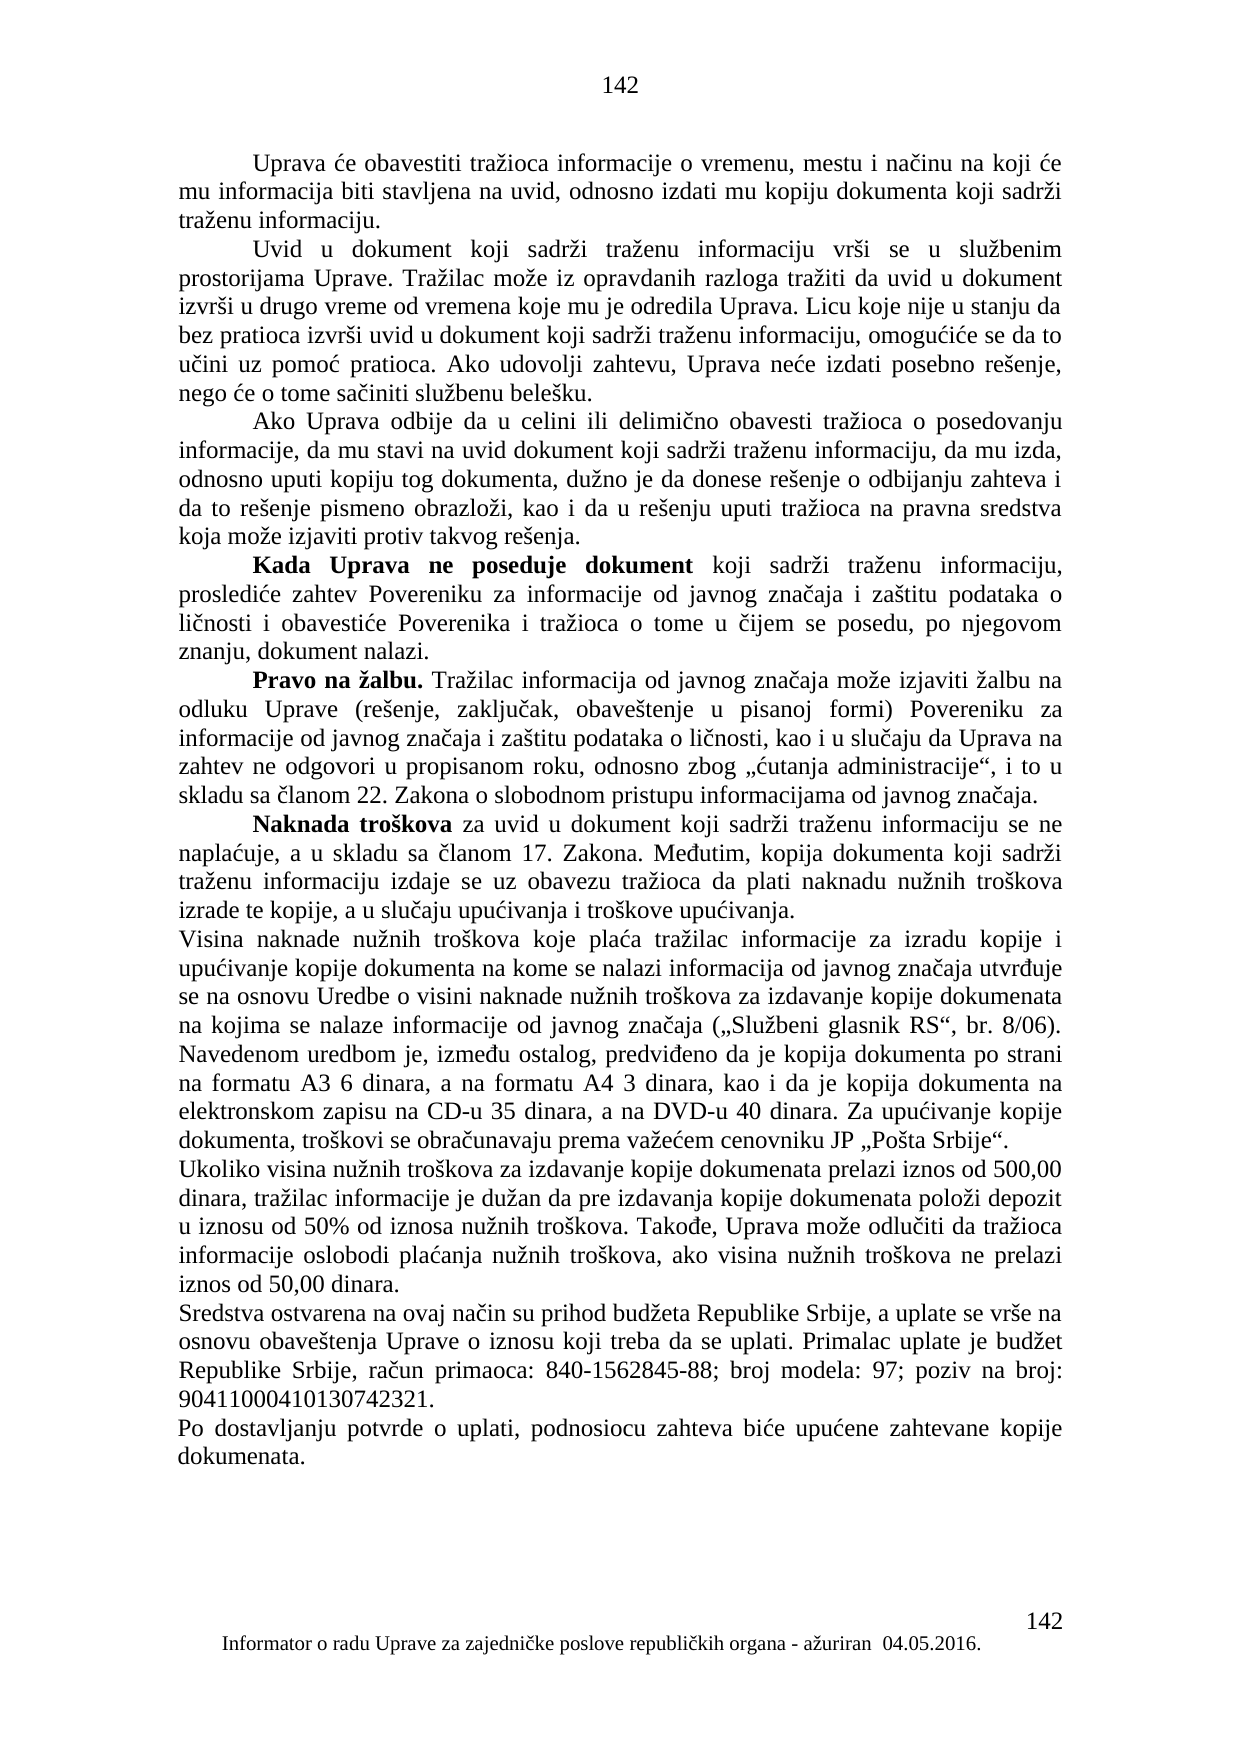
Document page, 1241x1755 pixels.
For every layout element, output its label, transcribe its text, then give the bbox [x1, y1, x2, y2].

text Naknada troškova za uvid u dokument koji sadrži traženu informaciju se ne naplaćuje, a u skladu sa članom 17. Zakona. Međutim, kopija dokumenta koji sadrži traženu informaciju izdaje se uz obavezu tražioca da plati naknadu nužnih troškova izrade te kopije, a u slučaju upućivanja i troškove upućivanja. [178, 809, 1063, 924]
text Ako Uprava odbije da u celini ili delimično obavesti tražioca o posedovanju informacije, da mu stavi na uvid dokument koji sadrži traženu informaciju, da mu izda, odnosno uputi kopiju tog dokumenta, dužno je da donese rešenje o odbijanju zahteva i da to rešenje pismeno obrazloži, kao i da u rešenju uputi tražioca na pravna sredstva koja može izjaviti protiv takvog rešenja. [178, 406, 1063, 550]
text Ukoliko visina nužnih troškova za izdavanje kopije dokumenata prelazi iznos od 500,00 dinara, tražilac informacije je dužan da pre izdavanja kopije dokumenata položi depozit u iznosu od 50% od iznosa nužnih troškova. Takođe, Uprava može odlučiti da tražioca informacije oslobodi plaćanja nužnih troškova, ako visina nužnih troškova ne prelazi iznos od 50,00 dinara. [178, 1154, 1063, 1298]
text Sredstva ostvarena na ovaj način su prihod budžeta Republike Srbije, a uplate se vrše na osnovu obaveštenja Uprave o iznosu koji treba da se uplati. Primalac uplate je budžet Republike Srbije, račun primaoca: 840-1562845-88; broj modela: 97; poziv na broj: 90411000410130742321. [178, 1298, 1063, 1413]
text Visina naknade nužnih troškova koje plaća tražilac informacije za izradu kopije i upućivanje kopije dokumenta na kome se nalazi informacija od javnog značaja utvrđuje se na osnovu Uredbe o visini naknade nužnih troškova za izdavanje kopije dokumenata na kojima se nalaze informacije od javnog značaja („Službeni glasnik RS“, br. 8/06). Navedenom uredbom je, između ostalog, predviđeno da je kopija dokumenta po strani na formatu A3 6 dinara, a na formatu A4 3 dinara, kao i da je kopija dokumenta na elektronskom zapisu na CD-u 35 dinara, a na DVD-u 40 dinara. Za upućivanje kopije dokumenta, troškovi se obračunavaju prema važećem cenovniku JP „Pošta Srbije“. [178, 924, 1063, 1154]
text Uvid u dokument koji sadrži traženu informaciju vrši se u službenim prostorijama Uprave. Tražilac može iz opravdanih razloga tražiti da uvid u dokument izvrši u drugo vreme od vremena koje mu je odredila Uprava. Licu koje nije u stanju da bez pratioca izvrši uvid u dokument koji sadrži traženu informaciju, omogućiće se da to učini uz pomoć pratioca. Ako udovolјi zahtevu, Uprava neće izdati posebno rešenje, nego će o tome sačiniti službenu belešku. [178, 234, 1063, 406]
text Po dostavlјanju potvrde o uplati, podnosiocu zahteva biće upućene zahtevane kopije dokumenata. [177, 1413, 1063, 1470]
text Kada Uprava ne poseduje dokument koji sadrži traženu informaciju, proslediće zahtev Povereniku za informacije od javnog značaja i zaštitu podataka o ličnosti i obavestiće Poverenika i tražioca o tome u čijem se posedu, po njegovom znanju, dokument nalazi. [178, 550, 1063, 665]
text Uprava će obavestiti tražioca informacije o vremenu, mestu i načinu na koji će mu informacija biti stavlјena na uvid, odnosno izdati mu kopiju dokumenta koji sadrži traženu informaciju. [178, 148, 1063, 234]
text Pravo na žalbu. Tražilac informacija od javnog značaja može izjaviti žalbu na odluku Uprave (rešenje, zaklјučak, obaveštenje u pisanoj formi) Povereniku za informacije od javnog značaja i zaštitu podataka o ličnosti, kao i u slučaju da Uprava na zahtev ne odgovori u propisanom roku, odnosno zbog „ćutanja administracije“, i to u skladu sa članom 22. Zakona o slobodnom pristupu informacijama od javnog značaja. [178, 665, 1063, 809]
